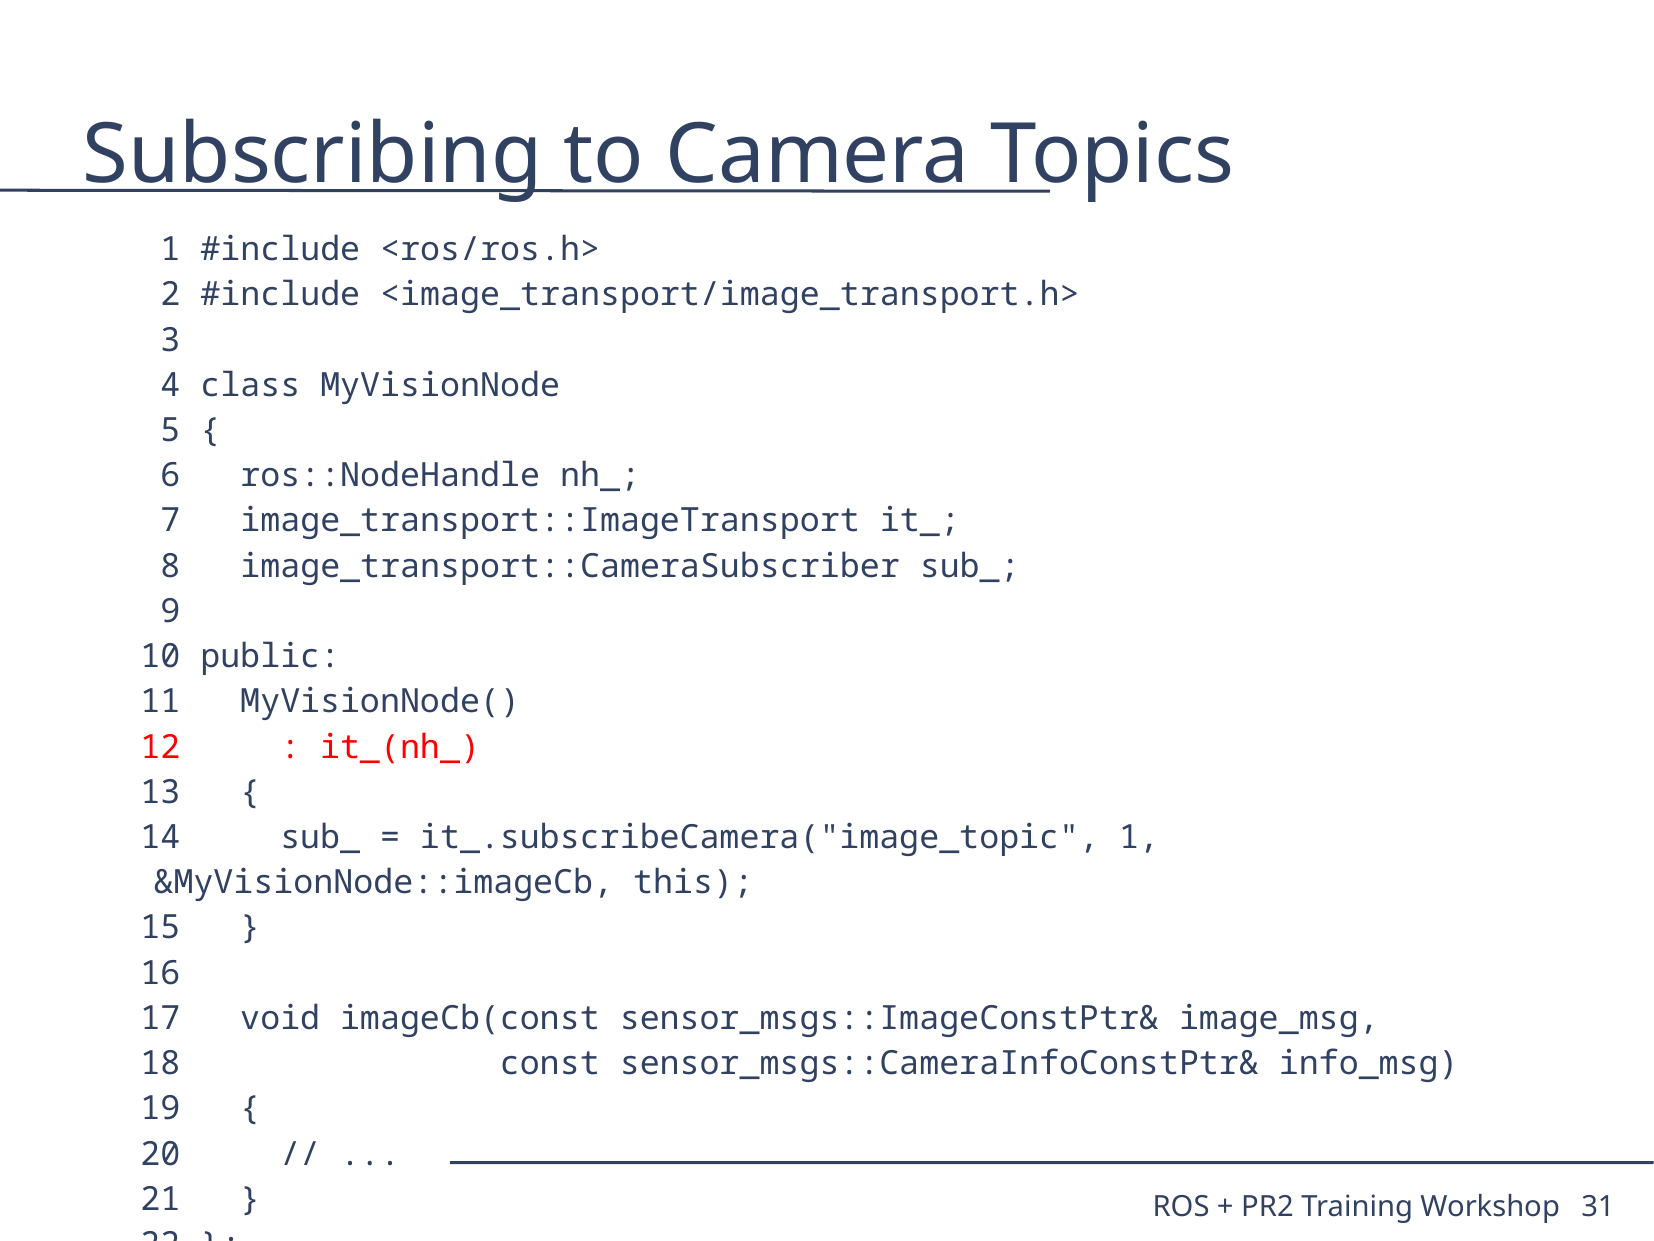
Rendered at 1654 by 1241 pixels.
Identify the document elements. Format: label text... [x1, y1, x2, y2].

list 1 #include <ros/ros.h> 2 #include <image_transport/image_transport.h> 3 4 class MyVisionNode 5 { 6 ros::NodeHandle nh_; 7 image_transport::ImageTransport it_; 8 image_transport::CameraSubscriber sub_; 9 10 public: 11 MyVisionNode() 12 : it_(nh_) 13 { 14 sub_ = it_.subscribeCamera("image_topic", 1, &MyVisionNode::imageCb, this); 15 } 16 17 void imageCb(const sensor_msgs::ImageConstPtr& image_msg, 18 const sensor_msgs::CameraInfoConstPtr& info_msg) 19 { 20 // ... 21 } 22 }; [82, 225, 1571, 1126]
title Subscribing to Camera Topics [82, 75, 1571, 225]
